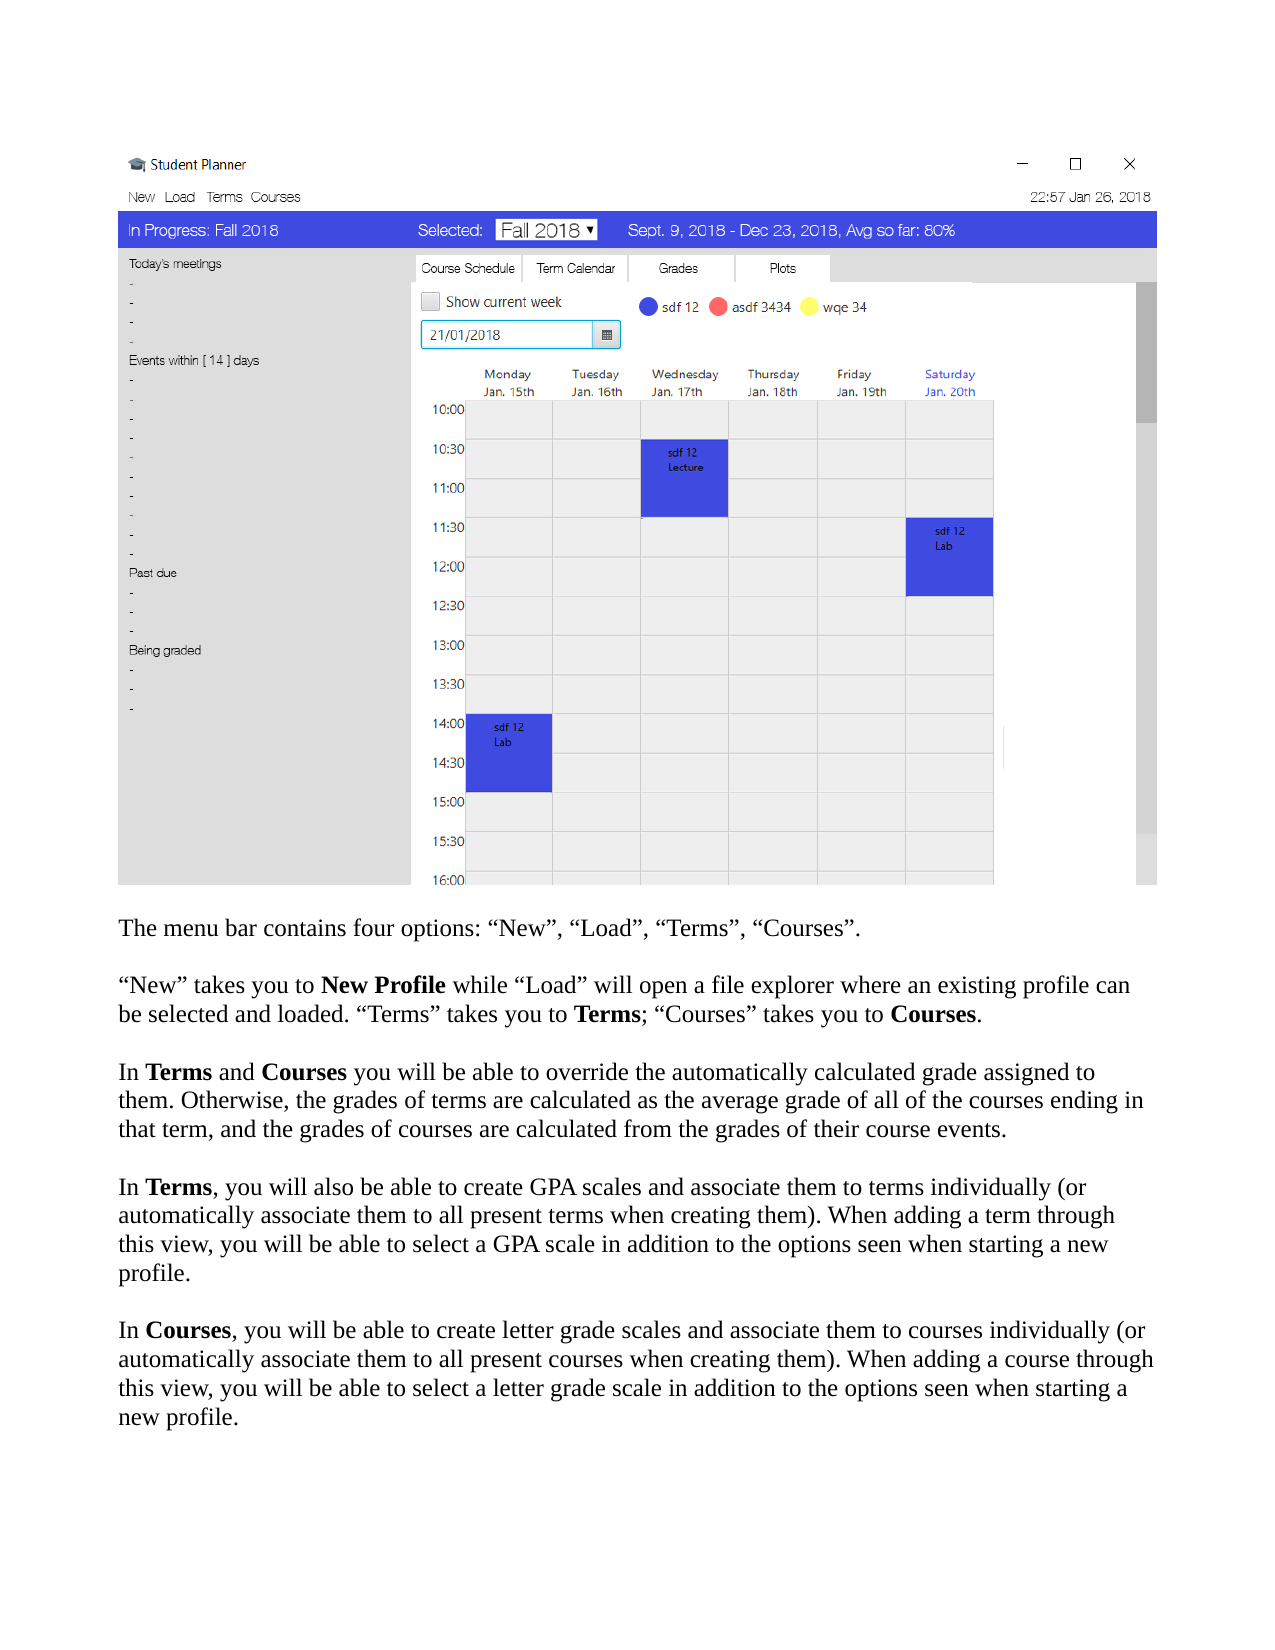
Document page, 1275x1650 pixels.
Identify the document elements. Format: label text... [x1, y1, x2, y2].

text In Courses, you will be able to create letter grade scales and associate them to courses individually (or automatically associate them to all present courses when creating them). When adding a course through this view, you will be able to select a letter grade scale in addition to the options seen when starting a new profile. [118, 1316, 1157, 1431]
picture [118, 146, 1157, 885]
text “New” takes you to New Profile while “Load” will open a file explorer where an existing profile can be selected and loaded. “Terms” takes you to Terms; “Courses” takes you to Courses. [118, 971, 1157, 1028]
text The menu bar contains four options: “New”, “Load”, “Terms”, “Courses”. [118, 913, 1157, 942]
text In Terms, you will also be able to create GPA scales and associate them to terms individually (or automatically associate them to all present terms when creating them). When adding a term through this view, you will be able to select a GPA scale in addition to the options seen when starting a new profile. [118, 1172, 1157, 1287]
text In Terms and Courses you will be able to override the automatically calculated grade assigned to them. Otherwise, the grades of terms are calculated as the average grade of all of the courses ending in that term, and the grades of courses are calculated from the grades of their course events. [118, 1057, 1157, 1143]
